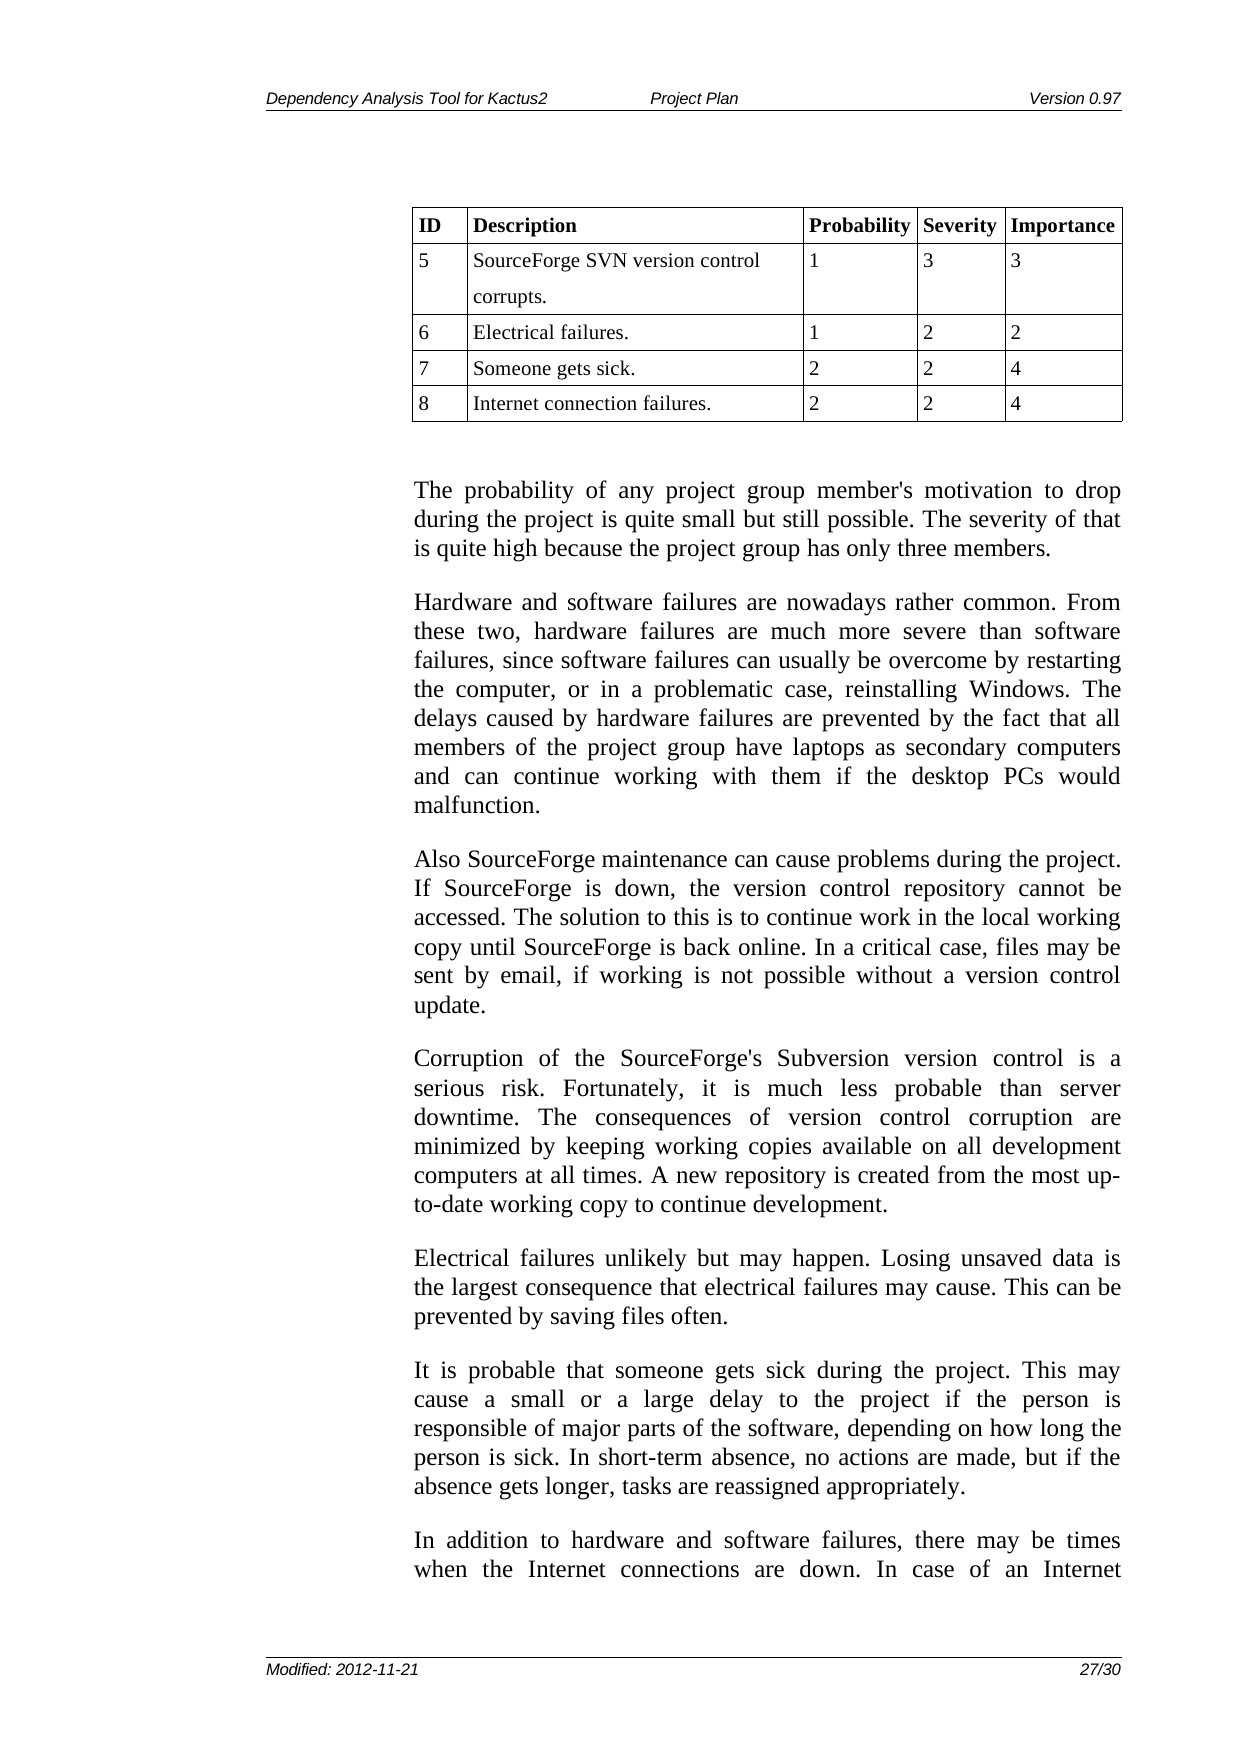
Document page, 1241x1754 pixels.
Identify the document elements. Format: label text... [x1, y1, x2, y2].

table_cell SourceForge SVN version control corrupts. [468, 244, 803, 314]
table_cell 1 [804, 244, 917, 314]
table_cell 2 [918, 351, 1005, 385]
table_cell 8 [413, 386, 467, 421]
table_cell 5 [413, 244, 467, 314]
table_header Importance [1006, 208, 1122, 242]
table_header Probability [804, 208, 917, 242]
table_cell 4 [1006, 386, 1122, 421]
table_cell 2 [918, 386, 1005, 421]
table_cell 4 [1006, 351, 1122, 385]
table_cell 2 [1006, 315, 1122, 350]
table_cell 3 [1006, 244, 1122, 314]
table_header Description [468, 208, 803, 242]
text It is probable that someone gets sick during the project. This may cause a small or a large delay to the project if the person is responsible of major parts of the software, depending on how long the person is sick. In short-term absence, no actions are made, but if the absence gets longer, tasks are reassigned appropriately. [413, 1354, 1122, 1500]
text Electrical failures unlikely but may happen. Losing unsaved data is the largest consequence that electrical failures may cause. This can be prevented by saving files often. [413, 1242, 1122, 1330]
table_cell 1 [804, 315, 917, 350]
table_cell 2 [804, 386, 917, 421]
table_cell 2 [804, 351, 917, 385]
table_cell 7 [413, 351, 467, 385]
table_cell Internet connection failures. [468, 386, 803, 421]
text Hardware and software failures are nowadays rather common. From these two, hardware failures are much more severe than software failures, since software failures can usually be overcome by restarting the computer, or in a problematic case, reinstalling Windows. The delays caused by hardware failures are prevented by the fact that all members of the project group have laptops as secondary computers and can continue working with them if the desktop PCs would malfunction. [413, 587, 1122, 819]
table_cell 2 [918, 315, 1005, 350]
table_header ID [413, 208, 467, 242]
table_cell Electrical failures. [468, 315, 803, 350]
text The probability of any project group member's motivation to drop during the project is quite small but still possible. The severity of that is quite high because the project group has only three members. [413, 475, 1122, 562]
table_cell Someone gets sick. [468, 351, 803, 385]
text Also SourceForge maintenance can cause problems during the project. If SourceForge is down, the version control repository cannot be accessed. The solution to this is to continue work in the local working copy until SourceForge is back online. In a critical case, files may be sent by email, if working is not possible without a version control update. [413, 844, 1122, 1018]
table_cell 6 [413, 315, 467, 350]
table_header Severity [918, 208, 1005, 242]
table_cell 3 [918, 244, 1005, 314]
text Corruption of the SourceForge's Subversion version control is a serious risk. Fortunately, it is much less probable than server downtime. The consequences of version control corruption are minimized by keeping working copies available on all development computers at all times. A new repository is created from the most up-to-date working copy to continue development. [413, 1043, 1122, 1218]
text In addition to hardware and software failures, there may be times when the Internet connections are down. In case of an Internet [413, 1524, 1122, 1583]
